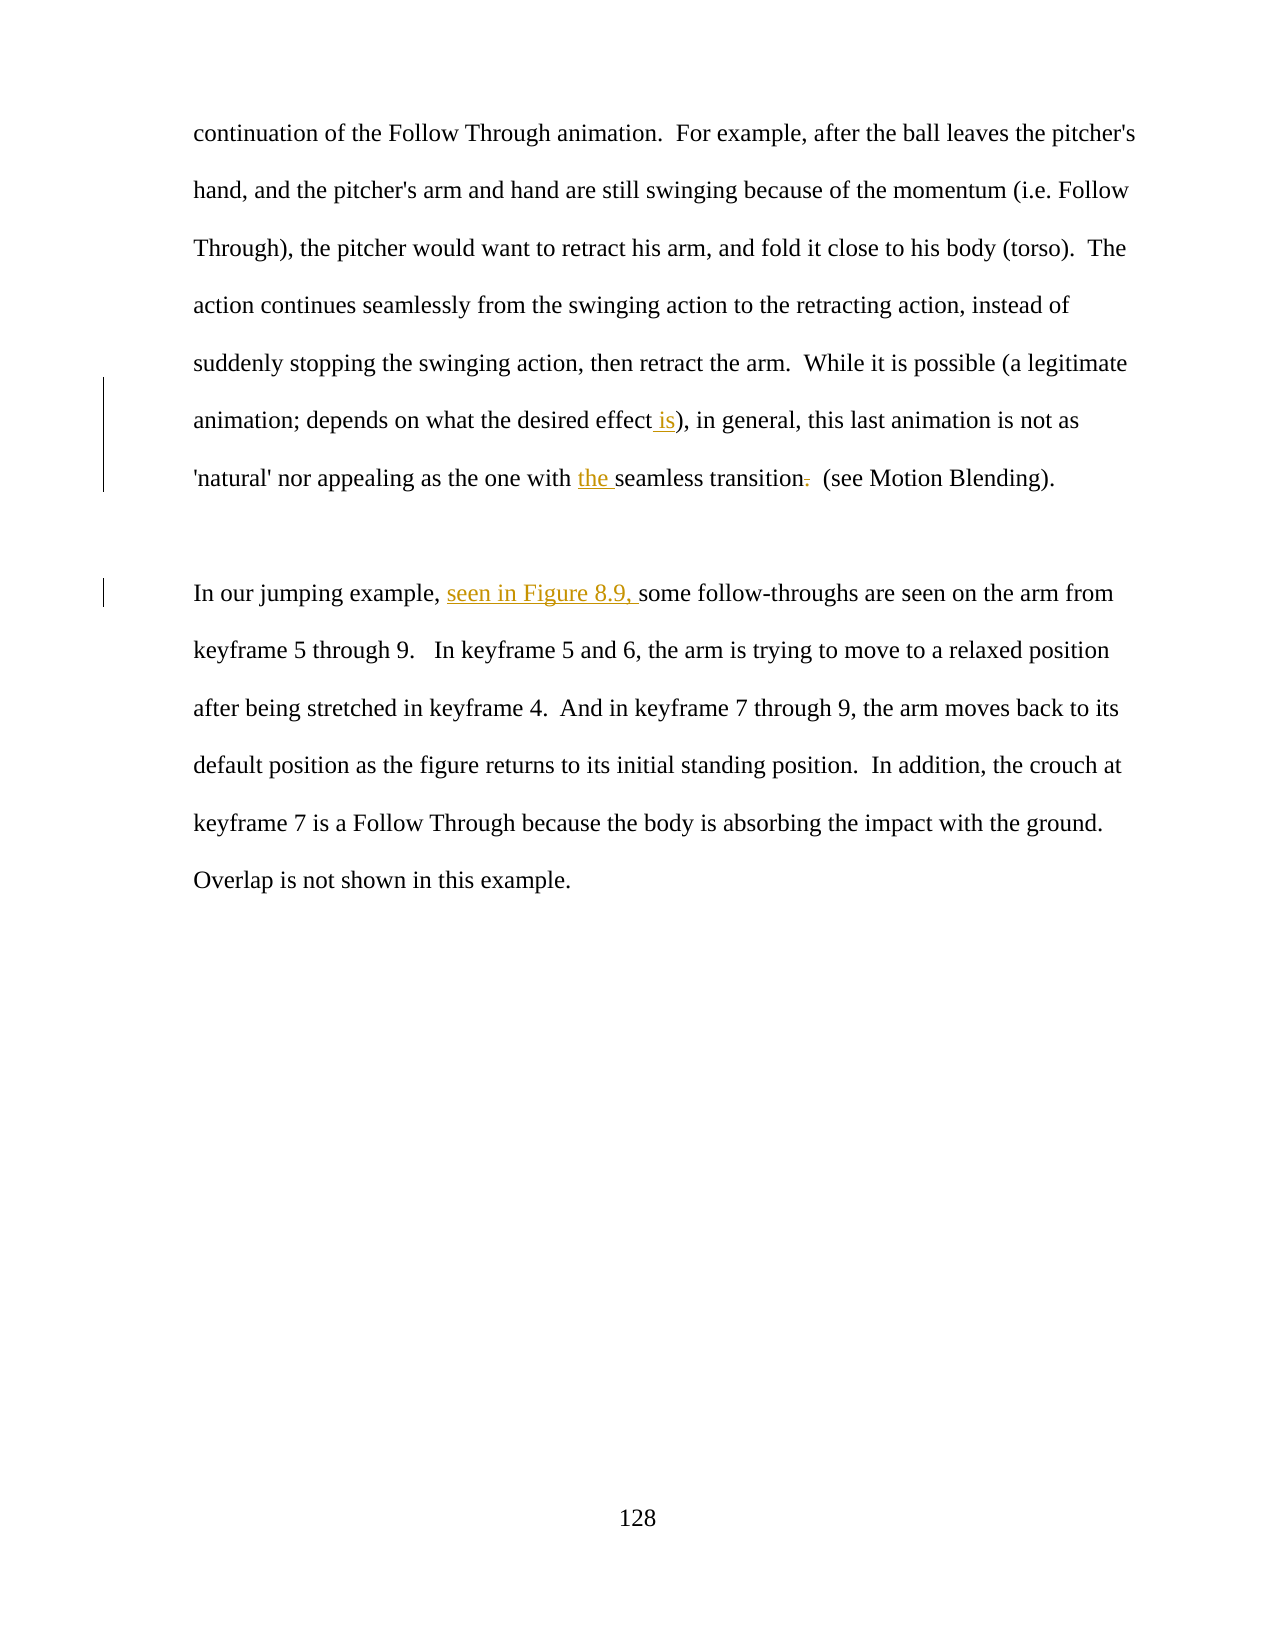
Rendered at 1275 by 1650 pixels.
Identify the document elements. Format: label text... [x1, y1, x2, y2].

text In our jumping example, seen in Figure 8.9, some follow-throughs are seen on the arm from keyframe 5 through 9. In keyframe 5 and 6, the arm is trying to move to a relaxed position after being stretched in keyframe 4. And in keyframe 7 through 9, the arm moves back to its default position as the figure returns to its initial standing position. In addition, the crouch at keyframe 7 is a Follow Through because the body is absorbing the impact with the ground. Overlap is not shown in this example. [193, 578, 1157, 894]
text continuation of the Follow Through animation. For example, after the ball leaves the pitcher's hand, and the pitcher's arm and hand are still swinging because of the momentum (i.e. Follow Through), the pitcher would want to retract his arm, and fold it close to his body (torso). The action continues seamlessly from the swinging action to the retracting action, instead of suddenly stopping the swinging action, then retract the arm. While it is possible (a legitimate animation; depends on what the desired effect is), in general, this last animation is not as 'natural' nor appealing as the one with the seamless transition (see Motion Blending). [193, 118, 1157, 492]
